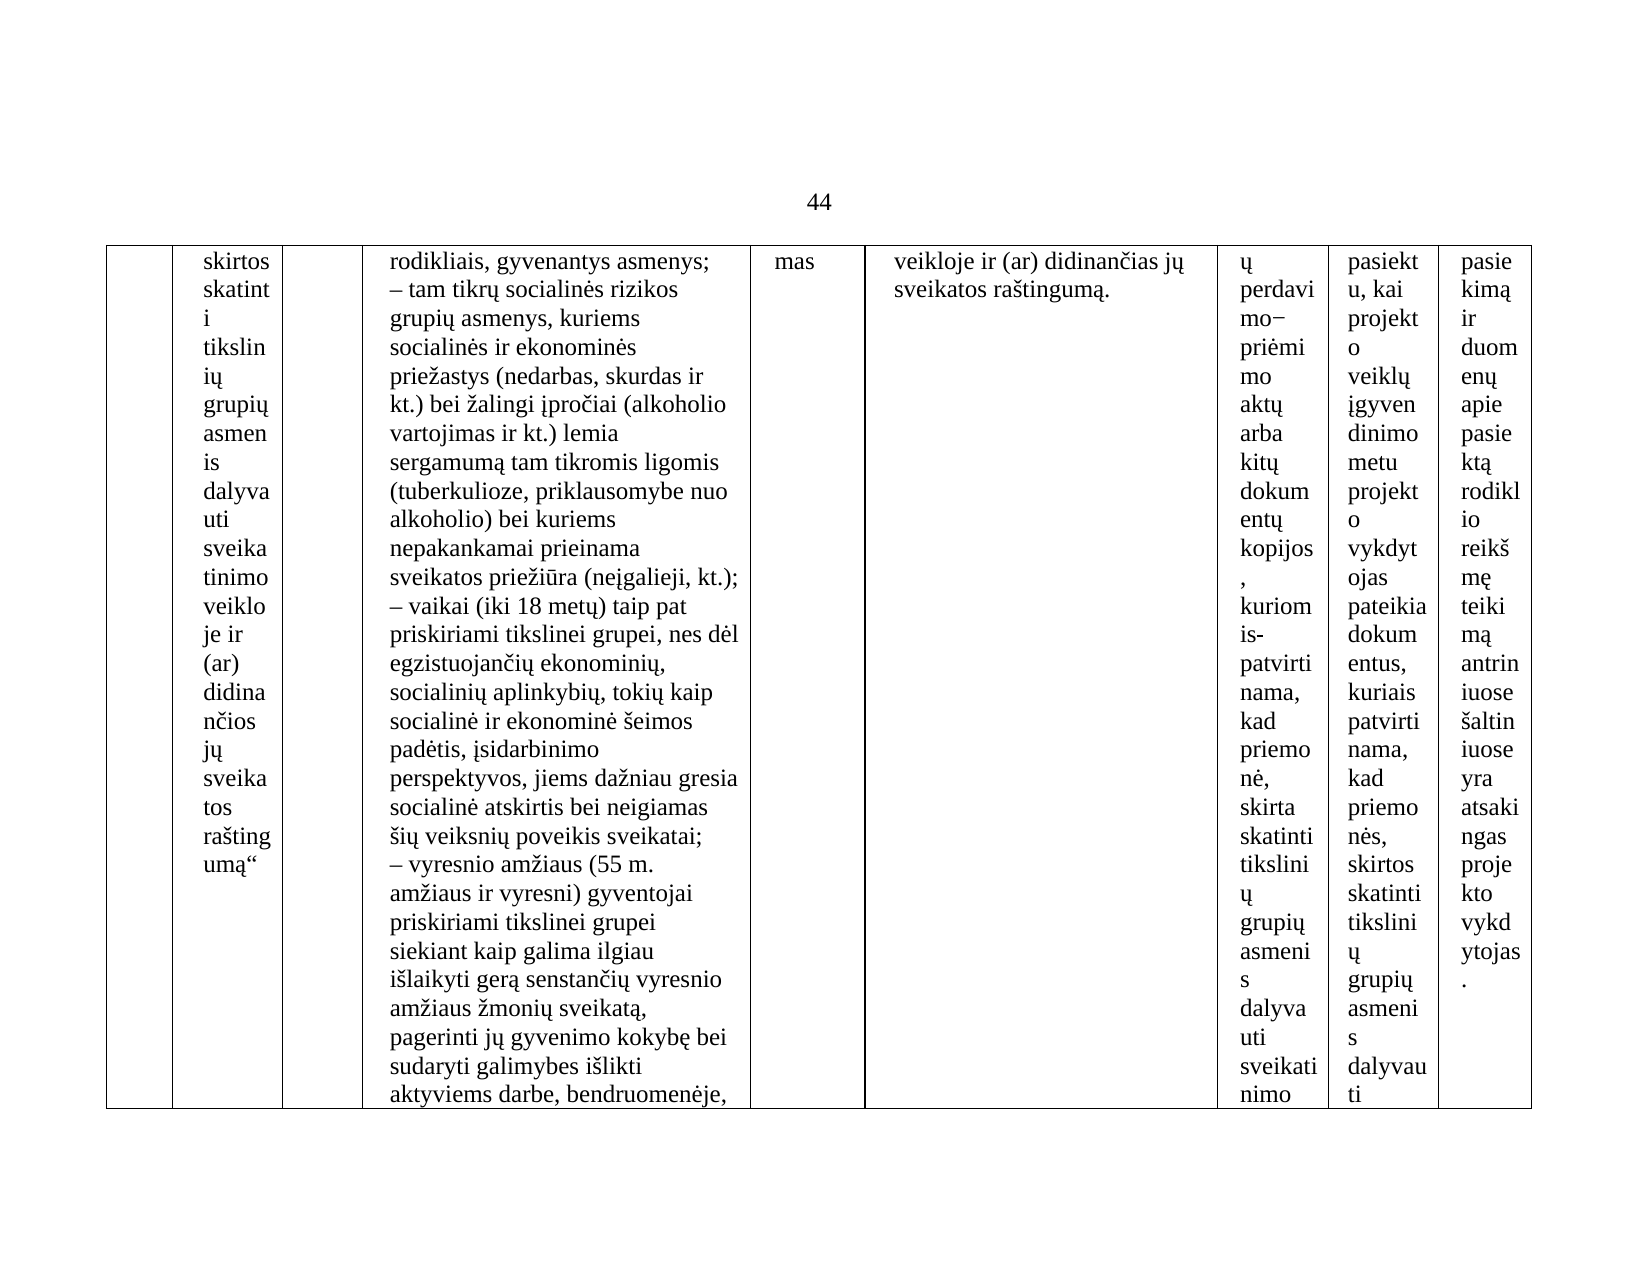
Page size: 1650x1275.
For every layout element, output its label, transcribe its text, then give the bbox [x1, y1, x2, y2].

table_cell [283, 246, 362, 1108]
table_cell [107, 246, 172, 1108]
table_cell pasiektu, kai projekto veiklų įgyvendinimo metu projekto vykdytojas pateikia dokumentus, kuriais patvirtinama, kad priemonės, skirtos skatinti tikslinių grupių asmenis dalyvauti [1329, 246, 1438, 1108]
table_cell pasiekimą ir duomenų apie pasiektą rodiklio reikšmę teikimą antriniuose šaltiniuose yra atsakingas projekto vykdytojas. [1439, 246, 1531, 1108]
table_cell rodikliais, gyvenantys asmenys; – tam tikrų socialinės rizikos grupių asmenys, kuriems socialinės ir ekonominės priežastys (nedarbas, skurdas ir kt.) bei žalingi įpročiai (alkoholio vartojimas ir kt.) lemia sergamumą tam tikromis ligomis (tuberkulioze, priklausomybe nuo alkoholio) bei kuriems nepakankamai prieinama sveikatos priežiūra (neįgalieji, kt.); – vaikai (iki 18 metų) taip pat priskiriami tikslinei grupei, nes dėl egzistuojančių ekonominių, socialinių aplinkybių, tokių kaip socialinė ir ekonominė šeimos padėtis, įsidarbinimo perspektyvos, jiems dažniau gresia socialinė atskirtis bei neigiamas šių veiksnių poveikis sveikatai; – vyresnio amžiaus (55 m. amžiaus ir vyresni) gyventojai priskiriami tikslinei grupei siekiant kaip galima ilgiau išlaikyti gerą senstančių vyresnio amžiaus žmonių sveikatą, pagerinti jų gyvenimo kokybę bei sudaryti galimybes išlikti aktyviems darbe, bendruomenėje, [363, 246, 750, 1108]
table_cell veikloje ir (ar) didinančias jų sveikatos raštingumą. [866, 246, 1217, 1108]
table_cell ų perdavimo− priėmimo aktų arba kitų dokumentų kopijos, kuriomis patvirtinama, kad priemonė, skirta skatinti tikslinių grupių asmenis dalyvauti sveikatinimo [1218, 246, 1328, 1108]
table_cell skirtos skatinti tikslinių grupių asmenis dalyvauti sveikatinimo veikloje ir (ar) didinančios jų sveikatos raštingumą“ [173, 246, 282, 1108]
table_cell mas [751, 246, 864, 1108]
